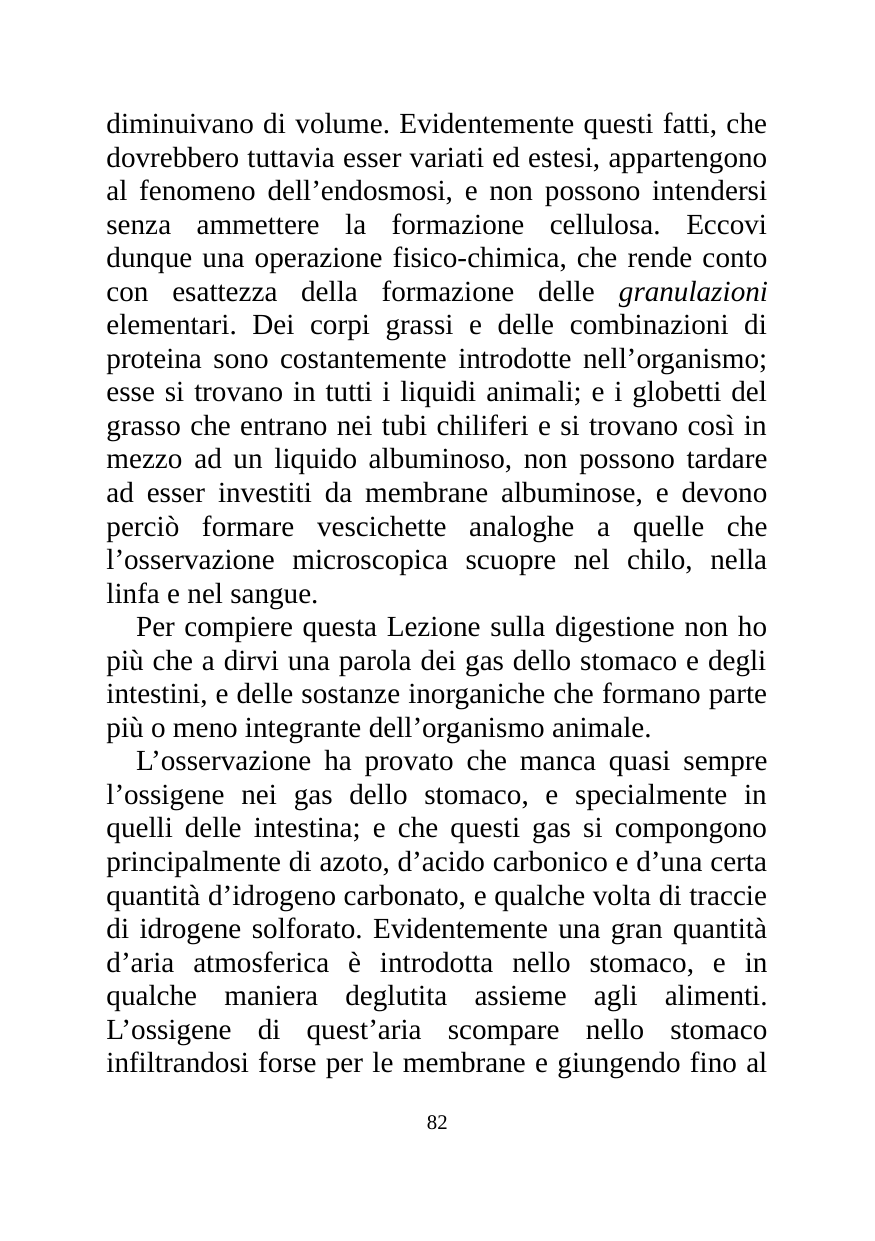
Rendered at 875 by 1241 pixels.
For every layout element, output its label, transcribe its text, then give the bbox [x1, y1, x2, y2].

text L’osservazione ha provato che manca quasi sempre l’ossigene nei gas dello stomaco, e specialmente in quelli delle intestina; e che questi gas si compongono principalmente di azoto, d’acido carbonico e d’una certa quantità d’idrogeno carbonato, e qualche volta di traccie di idrogene solforato. Evidentemente una gran quantità d’aria atmosferica è introdotta nello stomaco, e in qualche maniera deglutita assieme agli alimenti. L’ossigene di quest’aria scompare nello stomaco infiltrandosi forse per le membrane e giungendo fino al [106, 743, 768, 1079]
text Per compiere questa Lezione sulla digestione non ho più che a dirvi una parola dei gas dello stomaco e degli intestini, e delle sostanze inorganiche che formano parte più o meno integrante dell’organismo animale. [106, 609, 768, 743]
text diminuivano di volume. Evidentemente questi fatti, che dovrebbero tuttavia esser variati ed estesi, appartengono al fenomeno dell’endosmosi, e non possono intendersi senza ammettere la formazione cellulosa. Eccovi dunque una operazione fisico-chimica, che rende conto con esattezza della formazione delle granulazioni elementari. Dei corpi grassi e delle combinazioni di proteina sono costantemente introdotte nell’organismo; esse si trovano in tutti i liquidi animali; e i globetti del grasso che entrano nei tubi chiliferi e si trovano così in mezzo ad un liquido albuminoso, non possono tardare ad esser investiti da membrane albuminose, e devono perciò formare vescichette analoghe a quelle che l’osservazione microscopica scuopre nel chilo, nella linfa e nel sangue. [106, 106, 768, 609]
